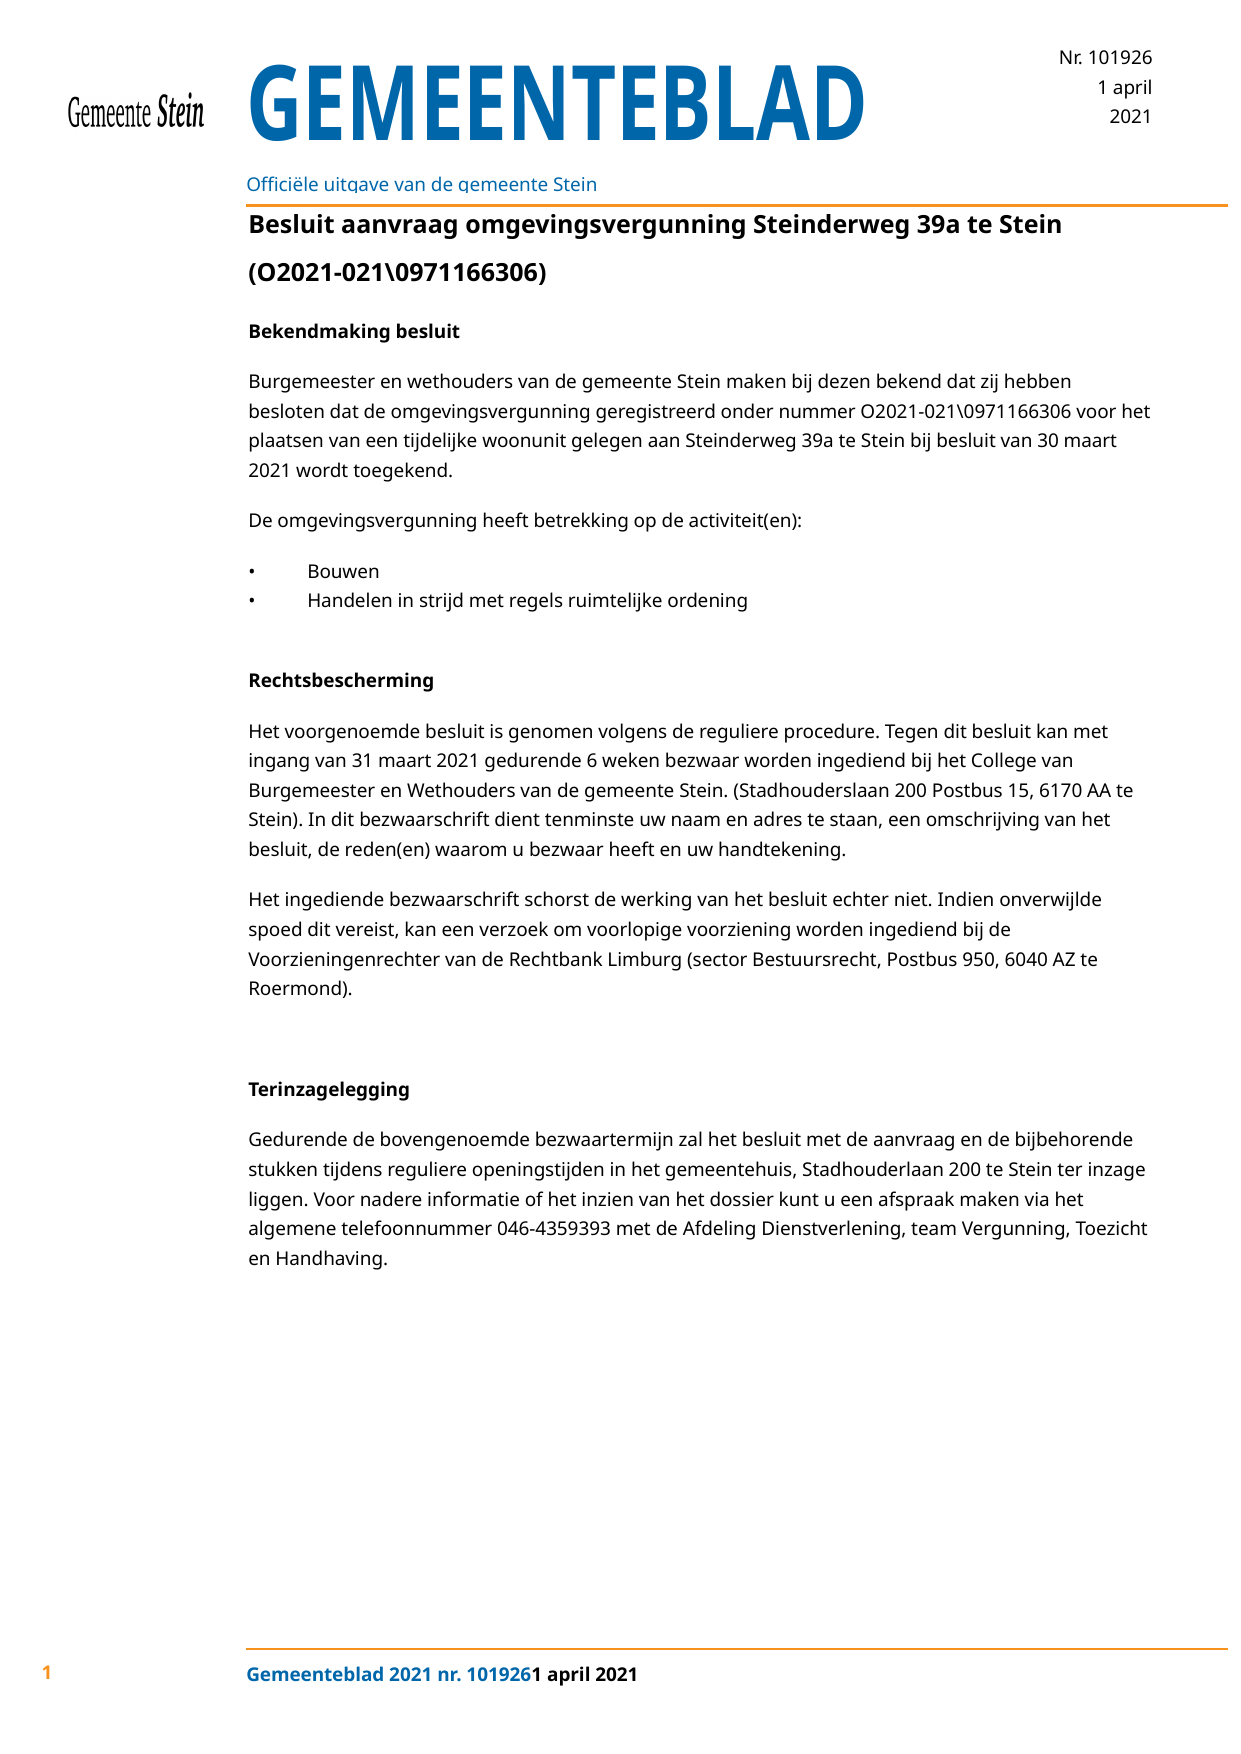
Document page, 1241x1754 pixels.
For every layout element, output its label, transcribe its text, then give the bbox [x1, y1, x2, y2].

text De omgevingsvergunning heeft betrekking op de activiteit(en): [248, 507, 1152, 533]
picture [41, 47, 231, 172]
text Gedurende de bovengenoemde bezwaartermijn zal het besluit met de aanvraag en de bijbehorende stukken tijdens reguliere openingstijden in het gemeentehuis, Stadhouderlaan 200 te Stein ter inzage liggen. Voor nadere informatie of het inzien van het dossier kunt u een afspraak maken via het algemene telefoonnummer 046-4359393 met de Afdeling Dienstverlening, team Vergunning, Toezicht en Handhaving. [248, 1127, 1152, 1271]
text Het voorgenoemde besluit is genomen volgens de reguliere procedure. Tegen dit besluit kan met ingang van 31 maart 2021 gedurende 6 weken bezwaar worden ingediend bij het College van Burgemeester en Wethouders van de gemeente Stein. (Stadhouderslaan 200 Postbus 15, 6170 AA te Stein). In dit bezwaarschrift dient tenminste uw naam en adres te staan, een omschrijving van het besluit, de reden(en) waarom u bezwaar heeft en uw handtekening. [248, 718, 1152, 862]
text Burgemeester en wethouders van de gemeente Stein maken bij dezen bekend dat zij hebben besloten dat de omgevingsvergunning geregistreerd onder nummer O2021-021\0971166306 voor het plaatsen van een tijdelijke woonunit gelegen aan Steinderweg 39a te Stein bij besluit van 30 maart 2021 wordt toegekend. [248, 368, 1152, 483]
list Handelen in strijd met regels ruimtelijke ordening [248, 587, 1152, 613]
text Het ingediende bezwaarschrift schorst de werking van het besluit echter niet. Indien onverwijlde spoed dit vereist, kan een verzoek om voorlopige voorziening worden ingediend bij de Voorzieningenrechter van de Rechtbank Limburg (sector Bestuursrecht, Postbus 950, 6040 AZ te Roermond). [248, 887, 1152, 1001]
text Bekendmaking besluit [248, 318, 1152, 344]
text Terinzagelegging [248, 1076, 1152, 1102]
list Bouwen [248, 558, 1152, 584]
text Rechtsbescherming [248, 667, 1152, 693]
text Besluit aanvraag omgevingsvergunning Steinderweg 39a te Stein (O2021-021\0971166306) [248, 207, 1152, 288]
